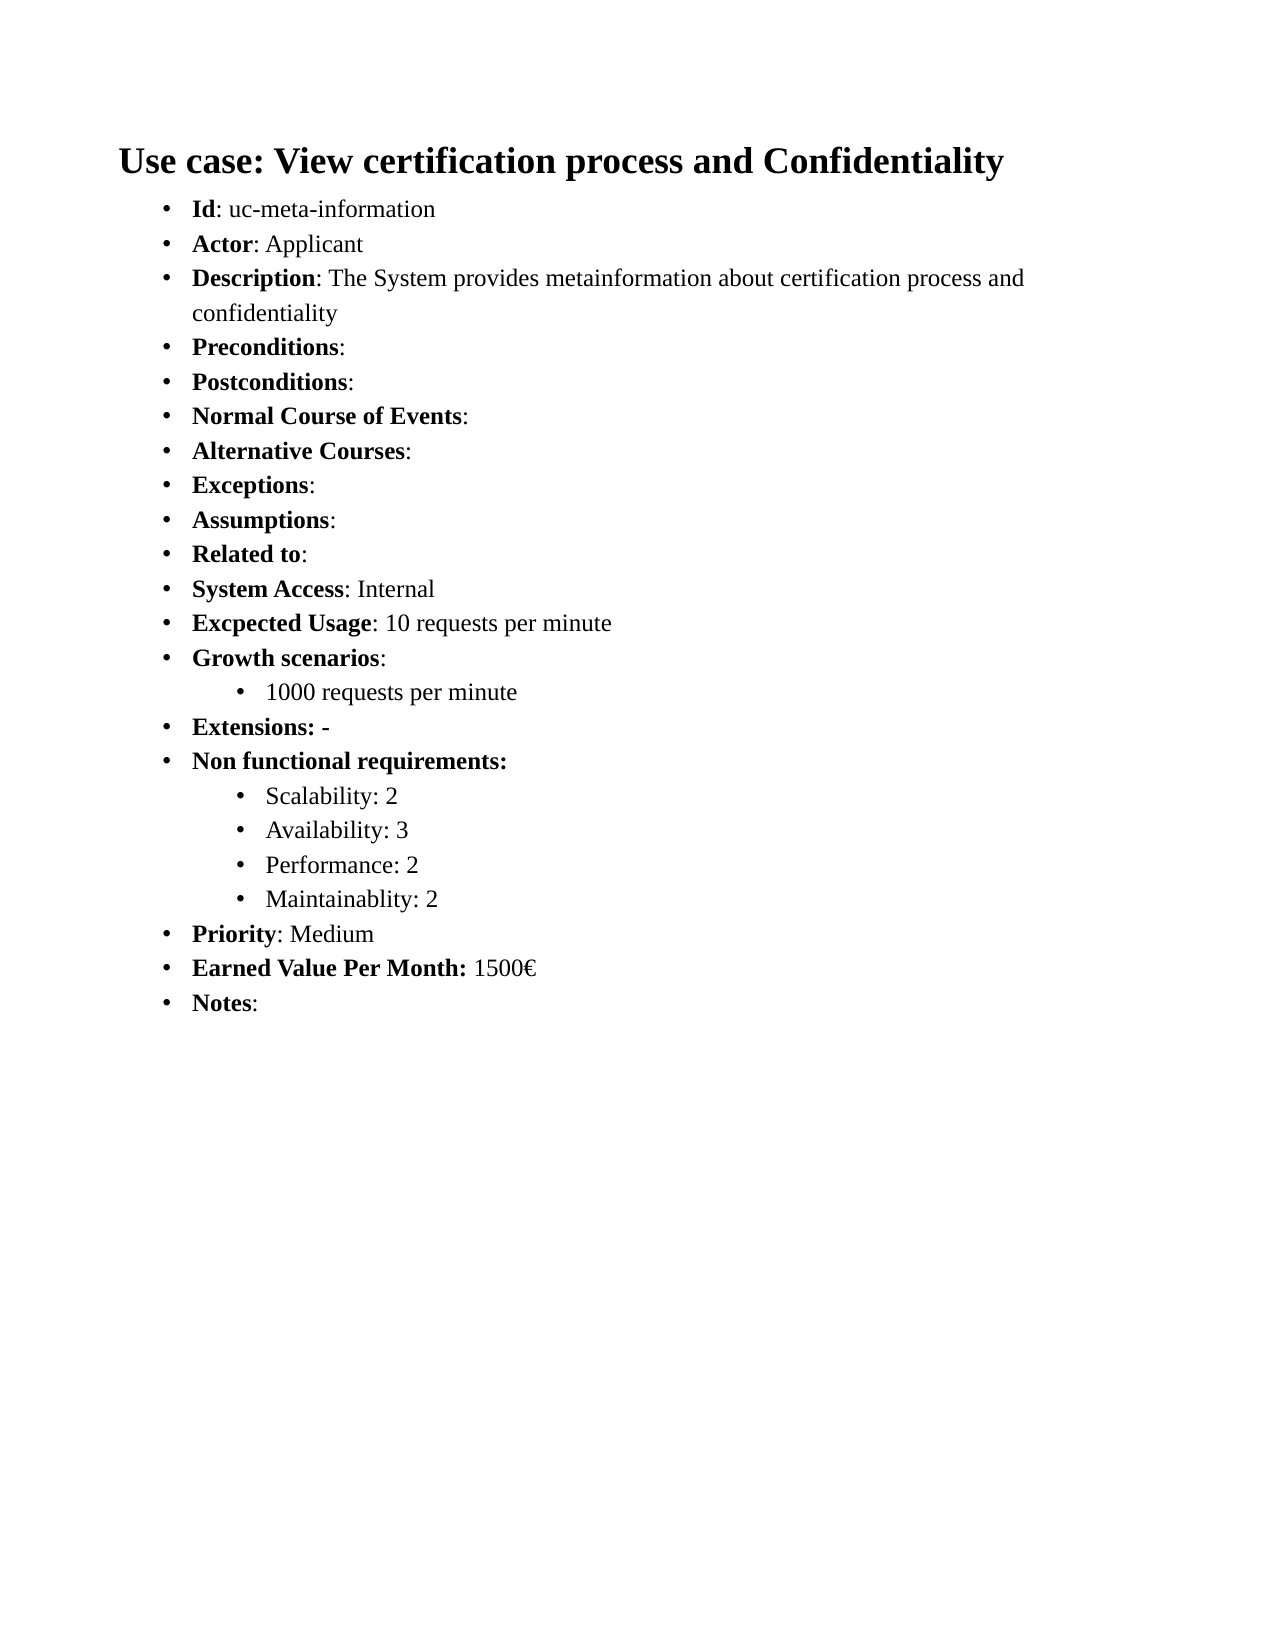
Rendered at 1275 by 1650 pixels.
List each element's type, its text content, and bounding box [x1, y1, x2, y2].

list Scalability: 2 [236, 781, 1157, 809]
list Description: The System provides metainformation about certification process and confidentiality [162, 263, 1157, 327]
list Assumptions: [162, 505, 1157, 534]
list Normal Course of Events: [162, 401, 1157, 430]
list Preconditions: [162, 332, 1157, 361]
list Maintainablity: 2 [236, 884, 1157, 913]
list Performance: 2 [236, 850, 1157, 878]
list 1000 requests per minute [236, 677, 1157, 706]
list Exceptions: [162, 470, 1157, 499]
list Earned Value Per Month: 1500€ [162, 953, 1157, 982]
list Alternative Courses: [162, 436, 1157, 465]
list Postconditions: [162, 367, 1157, 396]
list Availability: 3 [236, 815, 1157, 844]
list Id: uc-meta-information [162, 194, 1157, 223]
list Actor: Applicant [162, 229, 1157, 258]
list Extensions: - [162, 712, 1157, 741]
list System Access: Internal [162, 574, 1157, 603]
list Notes: [162, 988, 1157, 1016]
list Priority: Medium [162, 919, 1157, 947]
list Related to: [162, 539, 1157, 568]
subtitle Use case: View certification process and Confidentiality [118, 139, 1157, 182]
list Growth scenarios: [162, 643, 1157, 672]
list Non functional requirements: [162, 746, 1157, 775]
list Excpected Usage: 10 requests per minute [162, 608, 1157, 637]
